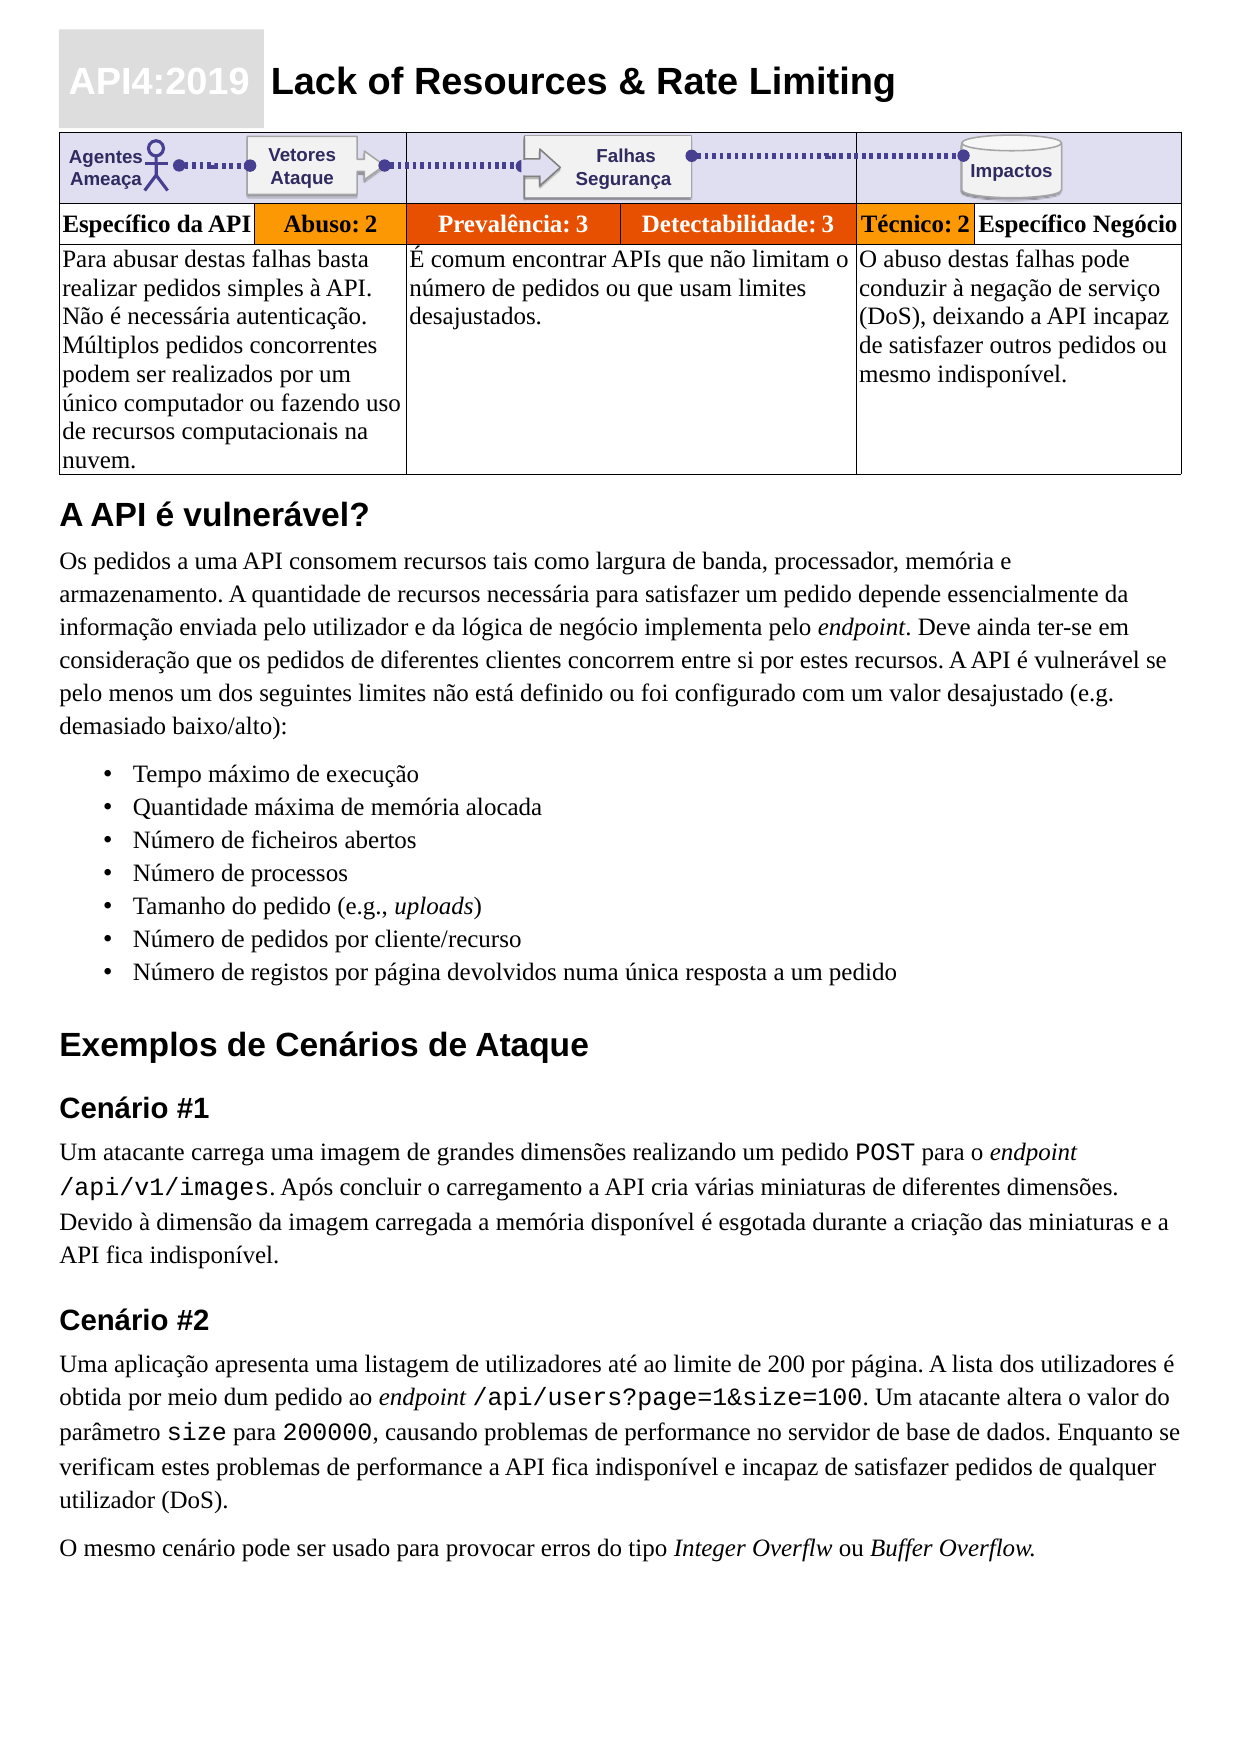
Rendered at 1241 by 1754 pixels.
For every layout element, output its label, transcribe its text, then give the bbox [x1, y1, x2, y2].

list Número de processos [103, 858, 1181, 887]
table_header [407, 133, 620, 203]
text Um atacante carrega uma imagem de grandes dimensões realizando um pedido POST para o endpoint /api/v1/images. Após concluir o carregamento a API cria várias miniaturas de diferentes dimensões. Devido à dimensão da imagem carregada a memória disponível é esgotada durante a criação das miniaturas e a API fica indisponível. [59, 1137, 1181, 1269]
table_cell Detectabilidade: 3 [621, 204, 856, 244]
table_header [620, 133, 856, 203]
table_cell Específico da API [60, 204, 254, 244]
text Uma aplicação apresenta uma listagem de utilizadores até ao limite de 200 por página. A lista dos utilizadores é obtida por meio dum pedido ao endpoint /api/users?page=1&size=100. Um atacante altera o valor do parâmetro size para 200000, causando problemas de performance no servidor de base de dados. Enquanto se verificam estes problemas de performance a API fica indisponível e incapaz de satisfazer pedidos de qualquer utilizador (DoS). [59, 1349, 1181, 1514]
table_header [254, 133, 406, 203]
list Número de registos por página devolvidos numa única resposta a um pedido [103, 957, 1181, 986]
table_header [857, 133, 974, 203]
subtitle A API é vulnerável? [59, 495, 1181, 533]
subtitle Cenário #1 [59, 1091, 1181, 1125]
table_cell O abuso destas falhas pode conduzir à negação de serviço (DoS), deixando a API incapaz de satisfazer outros pedidos ou mesmo indisponível. [857, 245, 1181, 474]
table_header [974, 133, 1181, 203]
list Quantidade máxima de memória alocada [103, 792, 1181, 821]
table_cell Prevalência: 3 [407, 204, 620, 244]
text Os pedidos a uma API consomem recursos tais como largura de banda, processador, memória e armazenamento. A quantidade de recursos necessária para satisfazer um pedido depende essencialmente da informação enviada pelo utilizador e da lógica de negócio implementa pelo endpoint. Deve ainda ter-se em consideração que os pedidos de diferentes clientes concorrem entre si por estes recursos. A API é vulnerável se pelo menos um dos seguintes limites não está definido ou foi configurado com um valor desajustado (e.g. demasiado baixo/alto): [59, 546, 1181, 740]
text O mesmo cenário pode ser usado para provocar erros do tipo Integer Overflw ou Buffer Overflow. [59, 1533, 1181, 1562]
table_cell Abuso: 2 [255, 204, 406, 244]
list Número de ficheiros abertos [103, 825, 1181, 853]
list Número de pedidos por cliente/recurso [103, 924, 1181, 953]
list Tempo máximo de execução [103, 759, 1181, 787]
table_header [60, 133, 254, 203]
subtitle Cenário #2 [59, 1303, 1181, 1336]
table_cell Específico Negócio [975, 204, 1181, 244]
list Tamanho do pedido (e.g., uploads) [103, 891, 1181, 919]
table_cell É comum encontrar APIs que não limitam o número de pedidos ou que usam limites desajustados. [407, 245, 856, 474]
table_cell Para abusar destas falhas basta realizar pedidos simples à API. Não é necessária autenticação. Múltiplos pedidos concorrentes podem ser realizados por um único computador ou fazendo uso de recursos computacionais na nuvem. [60, 245, 406, 474]
table_cell Técnico: 2 [857, 204, 974, 244]
subtitle Exemplos de Cenários de Ataque [59, 1025, 1181, 1064]
